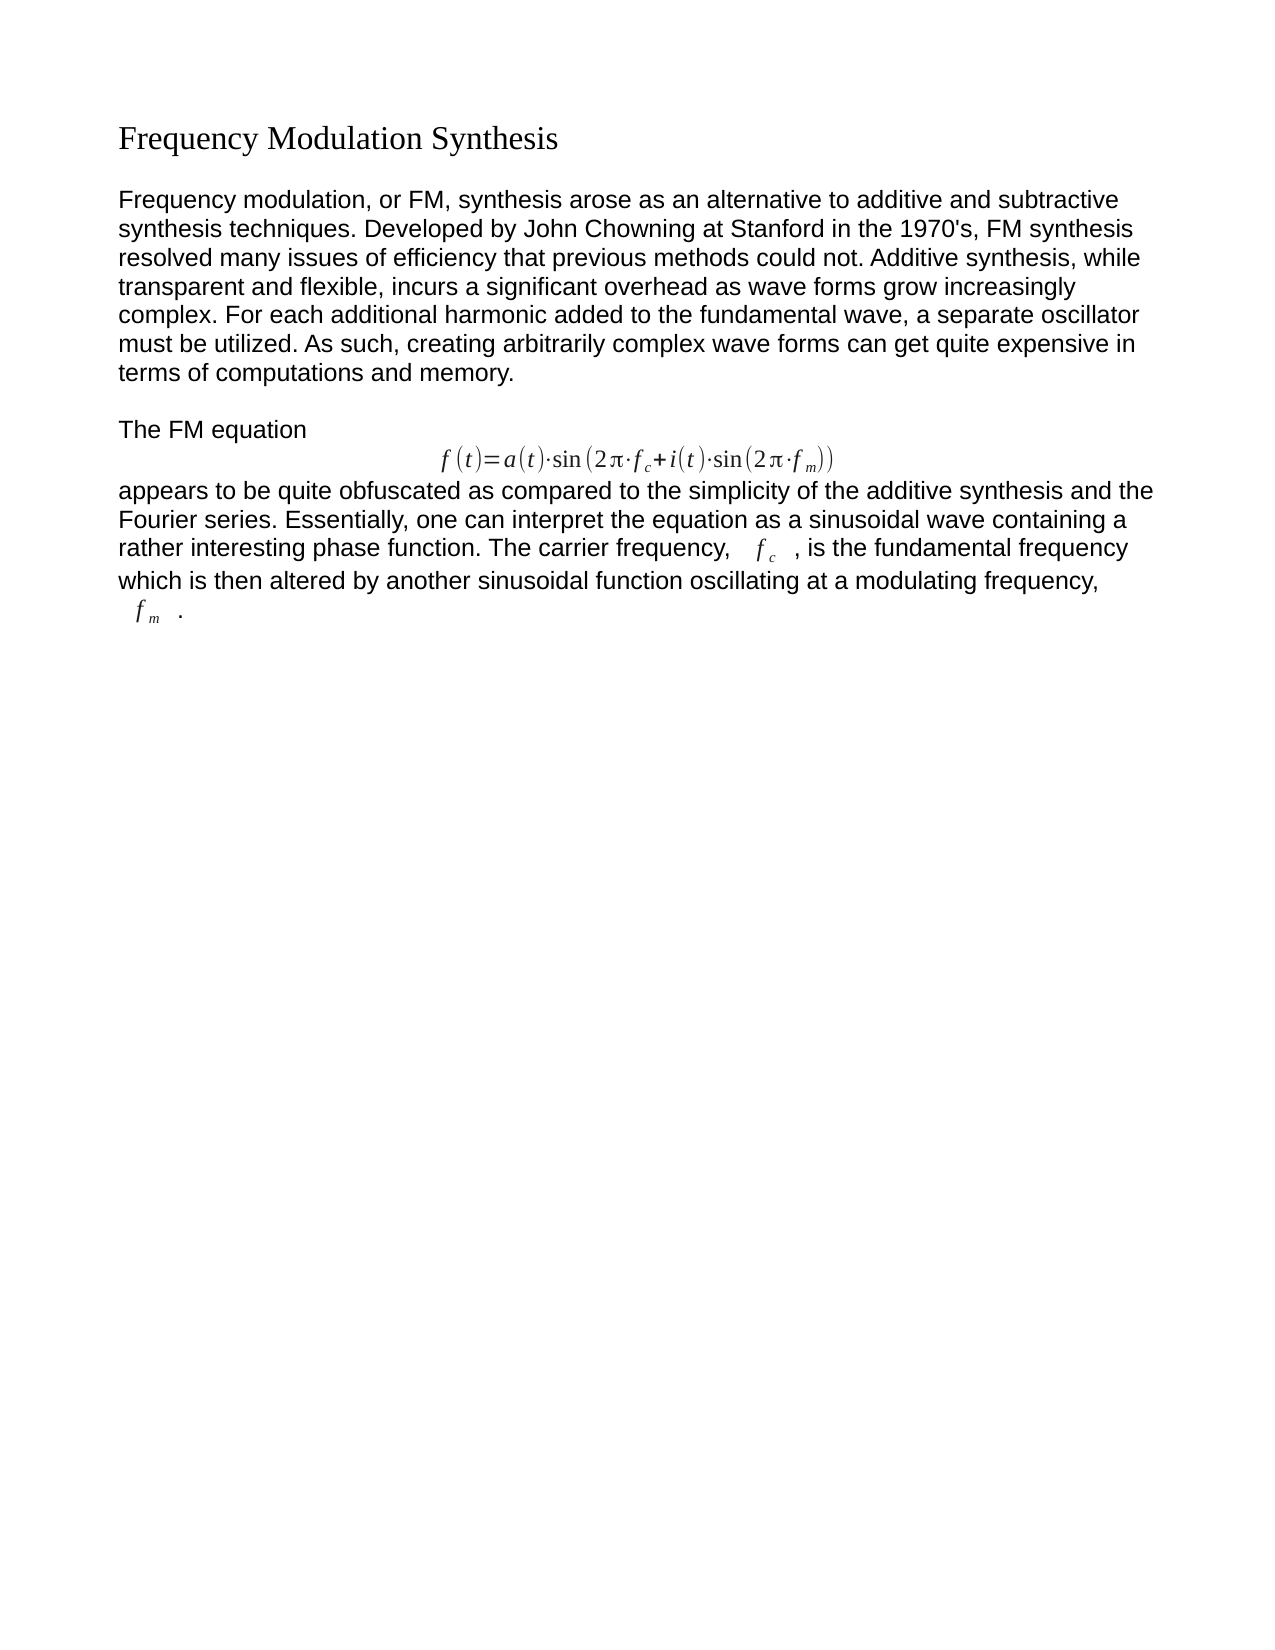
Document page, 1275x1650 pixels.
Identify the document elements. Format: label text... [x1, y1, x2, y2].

text Frequency modulation, or FM, synthesis arose as an alternative to additive and subtractive synthesis techniques. Developed by John Chowning at Stanford in the 1970's, FM synthesis resolved many issues of efficiency that previous methods could not. Additive synthesis, while transparent and flexible, incurs a significant overhead as wave forms grow increasingly complex. For each additional harmonic added to the fundamental wave, a separate oscillator must be utilized. As such, creating arbitrarily complex wave forms can get quite expensive in terms of computations and memory. [118, 185, 1157, 386]
text The FM equation [118, 415, 1157, 444]
text appears to be quite obfuscated as compared to the simplicity of the additive synthesis and the Fourier series. Essentially, one can interpret the equation as a sinusoidal wave containing a rather interesting phase function. The carrier frequency, , is the fundamental frequency which is then altered by another sinusoidal function oscillating at a modulating frequency, . [118, 476, 1157, 627]
text Frequency Modulation Synthesis [118, 118, 1157, 156]
